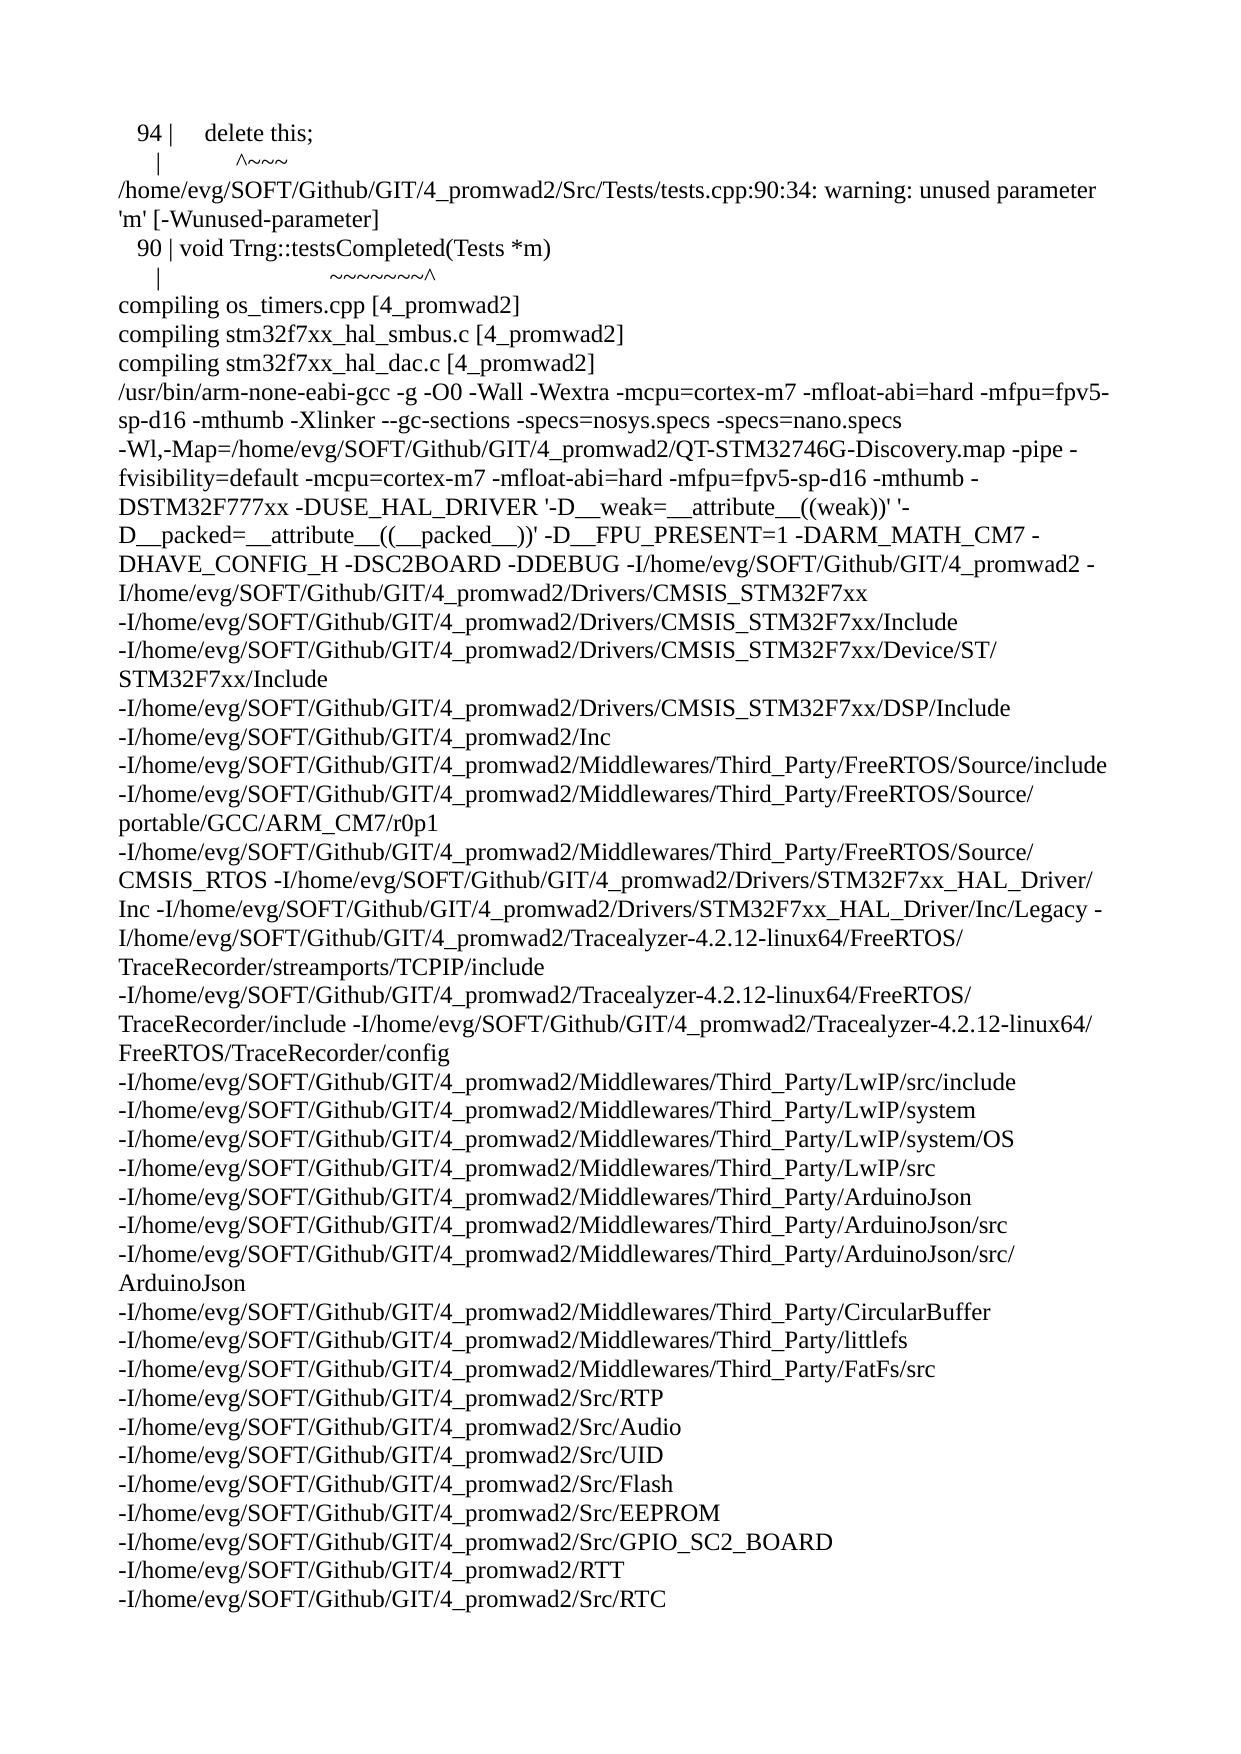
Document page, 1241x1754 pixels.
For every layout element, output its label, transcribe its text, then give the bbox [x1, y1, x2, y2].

text compiling os_timers.cpp [4_promwad2] [118, 291, 1122, 319]
text compiling stm32f7xx_hal_dac.c [4_promwad2] [118, 348, 1122, 377]
text 94 | delete this; [118, 118, 1122, 147]
text | ~~~~~~~^ [118, 262, 1122, 291]
text 90 | void Trng::testsCompleted(Tests *m) [118, 233, 1122, 262]
text /home/evg/SOFT/Github/GIT/4_promwad2/Src/Tests/tests.cpp:90:34: warning: unused parameter 'm' [-Wunused-parameter] [118, 176, 1122, 233]
text compiling stm32f7xx_hal_smbus.c [4_promwad2] [118, 319, 1122, 348]
text /usr/bin/arm-none-eabi-gcc -g -O0 -Wall -Wextra -mcpu=cortex-m7 -mfloat-abi=hard -mfpu=fpv5-sp-d16 -mthumb -Xlinker --gc-sections -specs=nosys.specs -specs=nano.specs -Wl,-Map=/home/evg/SOFT/Github/GIT/4_promwad2/QT-STM32746G-Discovery.map -pipe -fvisibility=default -mcpu=cortex-m7 -mfloat-abi=hard -mfpu=fpv5-sp-d16 -mthumb -DSTM32F777xx -DUSE_HAL_DRIVER '-D__weak=__attribute__((weak))' '-D__packed=__attribute__((__packed__))' -D__FPU_PRESENT=1 -DARM_MATH_CM7 -DHAVE_CONFIG_H -DSC2BOARD -DDEBUG -I/home/evg/SOFT/Github/GIT/4_promwad2 -I/home/evg/SOFT/Github/GIT/4_promwad2/Drivers/CMSIS_STM32F7xx -I/home/evg/SOFT/Github/GIT/4_promwad2/Drivers/CMSIS_STM32F7xx/Include -I/home/evg/SOFT/Github/GIT/4_promwad2/Drivers/CMSIS_STM32F7xx/Device/ST/STM32F7xx/Include -I/home/evg/SOFT/Github/GIT/4_promwad2/Drivers/CMSIS_STM32F7xx/DSP/Include -I/home/evg/SOFT/Github/GIT/4_promwad2/Inc -I/home/evg/SOFT/Github/GIT/4_promwad2/Middlewares/Third_Party/FreeRTOS/Source/include -I/home/evg/SOFT/Github/GIT/4_promwad2/Middlewares/Third_Party/FreeRTOS/Source/portable/GCC/ARM_CM7/r0p1 -I/home/evg/SOFT/Github/GIT/4_promwad2/Middlewares/Third_Party/FreeRTOS/Source/CMSIS_RTOS -I/home/evg/SOFT/Github/GIT/4_promwad2/Drivers/STM32F7xx_HAL_Driver/Inc -I/home/evg/SOFT/Github/GIT/4_promwad2/Drivers/STM32F7xx_HAL_Driver/Inc/Legacy -I/home/evg/SOFT/Github/GIT/4_promwad2/Tracealyzer-4.2.12-linux64/FreeRTOS/TraceRecorder/streamports/TCPIP/include -I/home/evg/SOFT/Github/GIT/4_promwad2/Tracealyzer-4.2.12-linux64/FreeRTOS/TraceRecorder/include -I/home/evg/SOFT/Github/GIT/4_promwad2/Tracealyzer-4.2.12-linux64/FreeRTOS/TraceRecorder/config -I/home/evg/SOFT/Github/GIT/4_promwad2/Middlewares/Third_Party/LwIP/src/include -I/home/evg/SOFT/Github/GIT/4_promwad2/Middlewares/Third_Party/LwIP/system -I/home/evg/SOFT/Github/GIT/4_promwad2/Middlewares/Third_Party/LwIP/system/OS -I/home/evg/SOFT/Github/GIT/4_promwad2/Middlewares/Third_Party/LwIP/src -I/home/evg/SOFT/Github/GIT/4_promwad2/Middlewares/Third_Party/ArduinoJson -I/home/evg/SOFT/Github/GIT/4_promwad2/Middlewares/Third_Party/ArduinoJson/src -I/home/evg/SOFT/Github/GIT/4_promwad2/Middlewares/Third_Party/ArduinoJson/src/ArduinoJson -I/home/evg/SOFT/Github/GIT/4_promwad2/Middlewares/Third_Party/CircularBuffer -I/home/evg/SOFT/Github/GIT/4_promwad2/Middlewares/Third_Party/littlefs -I/home/evg/SOFT/Github/GIT/4_promwad2/Middlewares/Third_Party/FatFs/src -I/home/evg/SOFT/Github/GIT/4_promwad2/Src/RTP -I/home/evg/SOFT/Github/GIT/4_promwad2/Src/Audio -I/home/evg/SOFT/Github/GIT/4_promwad2/Src/UID -I/home/evg/SOFT/Github/GIT/4_promwad2/Src/Flash -I/home/evg/SOFT/Github/GIT/4_promwad2/Src/EEPROM -I/home/evg/SOFT/Github/GIT/4_promwad2/Src/GPIO_SC2_BOARD -I/home/evg/SOFT/Github/GIT/4_promwad2/RTT -I/home/evg/SOFT/Github/GIT/4_promwad2/Src/RTC [118, 377, 1122, 1613]
text | ^~~~ [118, 147, 1122, 176]
